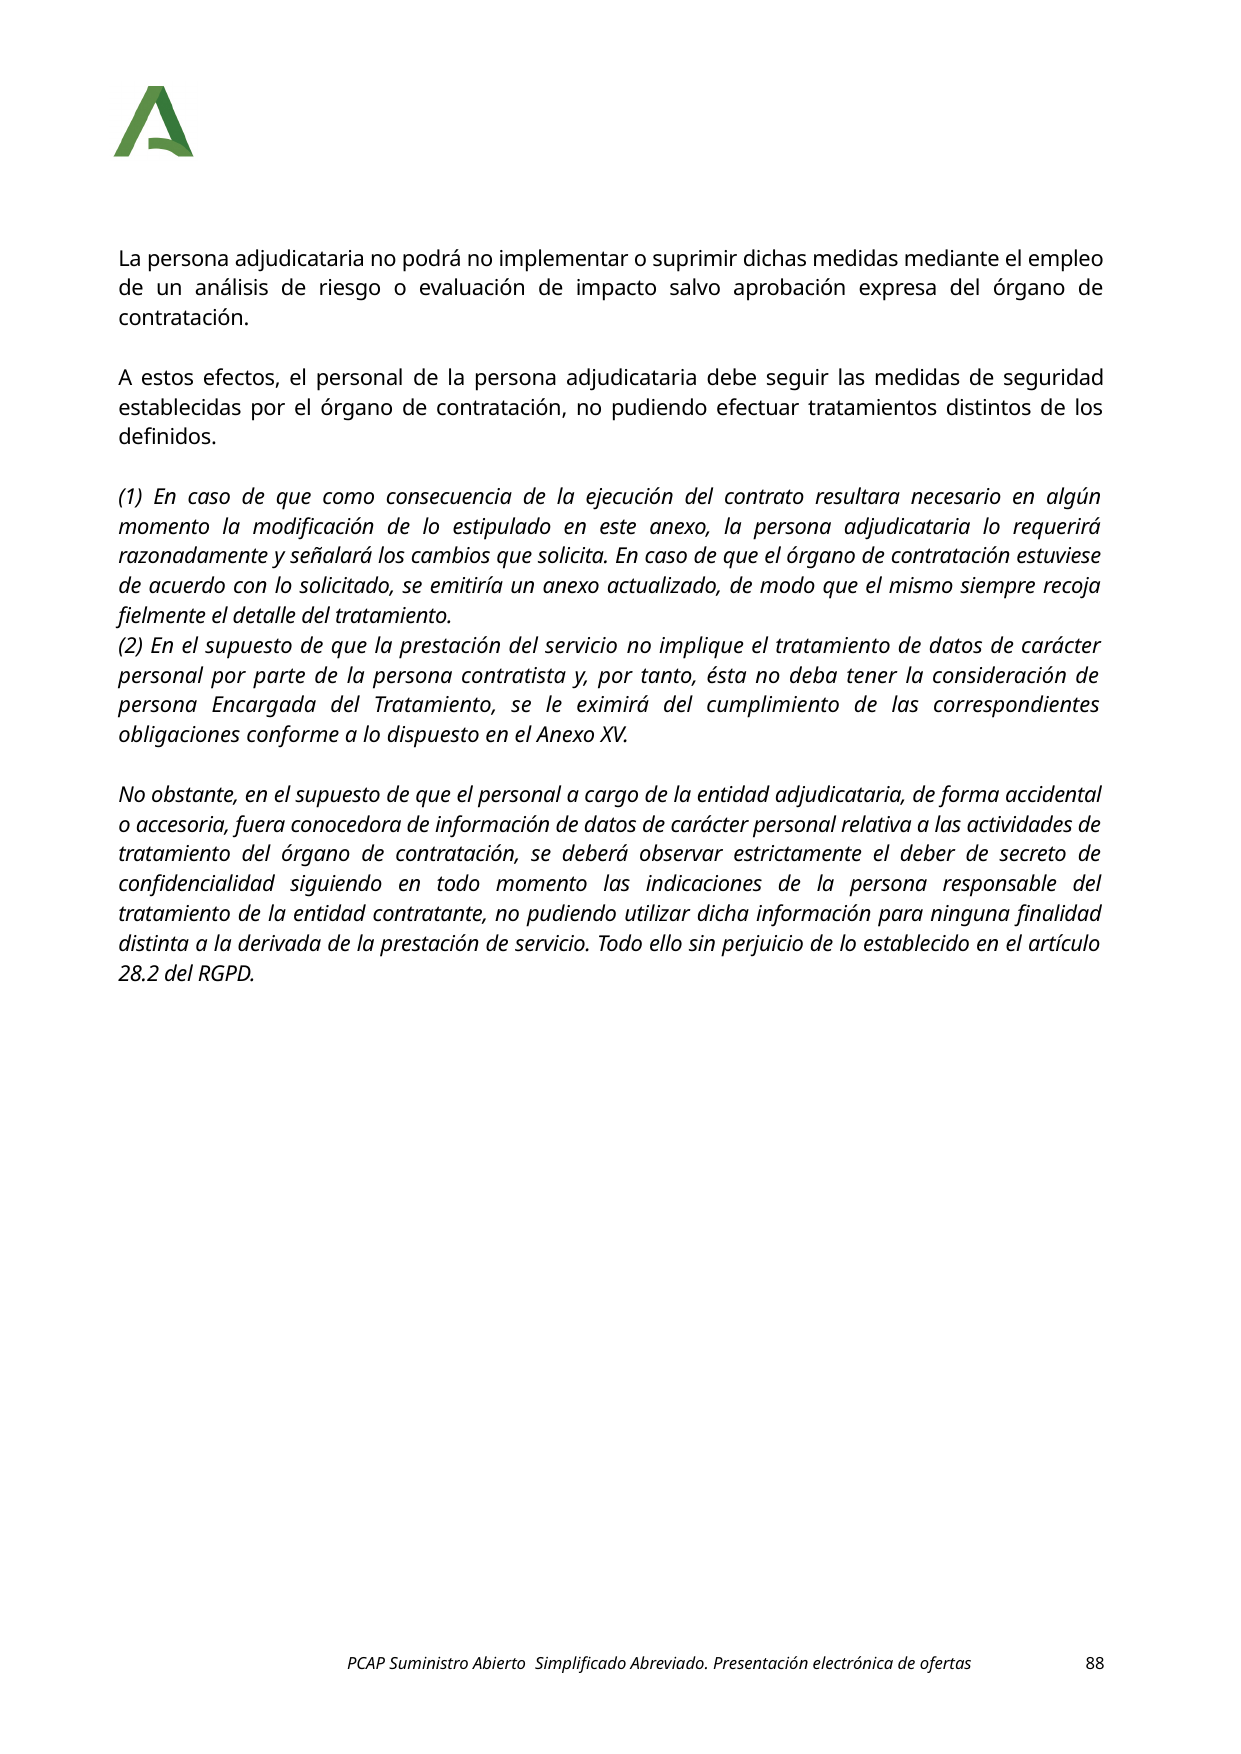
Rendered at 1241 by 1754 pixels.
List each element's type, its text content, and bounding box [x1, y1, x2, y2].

text A estos efectos, el personal de la persona adjudicataria debe seguir las medidas de seguridad establecidas por el órgano de contratación, no pudiendo efectuar tratamientos distintos de los definidos. [118, 362, 1104, 451]
picture [109, 81, 198, 161]
text La persona adjudicataria no podrá no implementar o suprimir dichas medidas mediante el empleo de un análisis de riesgo o evaluación de impacto salvo aprobación expresa del órgano de contratación. [118, 242, 1104, 332]
text (2) En el supuesto de que la prestación del servicio no implique el tratamiento de datos de carácter personal por parte de la persona contratista y, por tanto, ésta no deba tener la consideración de persona Encargada del Tratamiento, se le eximirá del cumplimiento de las correspondientes obligaciones conforme a lo dispuesto en el Anexo XV. [118, 630, 1104, 749]
text (1) En caso de que como consecuencia de la ejecución del contrato resultara necesario en algún momento la modificación de lo estipulado en este anexo, la persona adjudicataria lo requerirá razonadamente y señalará los cambios que solicita. En caso de que el órgano de contratación estuviese de acuerdo con lo solicitado, se emitiría un anexo actualizado, de modo que el mismo siempre recoja fielmente el detalle del tratamiento. [118, 481, 1104, 630]
text No obstante, en el supuesto de que el personal a cargo de la entidad adjudicataria, de forma accidental o accesoria, fuera conocedora de información de datos de carácter personal relativa a las actividades de tratamiento del órgano de contratación, se deberá observar estrictamente el deber de secreto de confidencialidad siguiendo en todo momento las indicaciones de la persona responsable del tratamiento de la entidad contratante, no pudiendo utilizar dicha información para ninguna finalidad distinta a la derivada de la prestación de servicio. Todo ello sin perjuicio de lo establecido en el artículo 28.2 del RGPD. [118, 779, 1104, 987]
